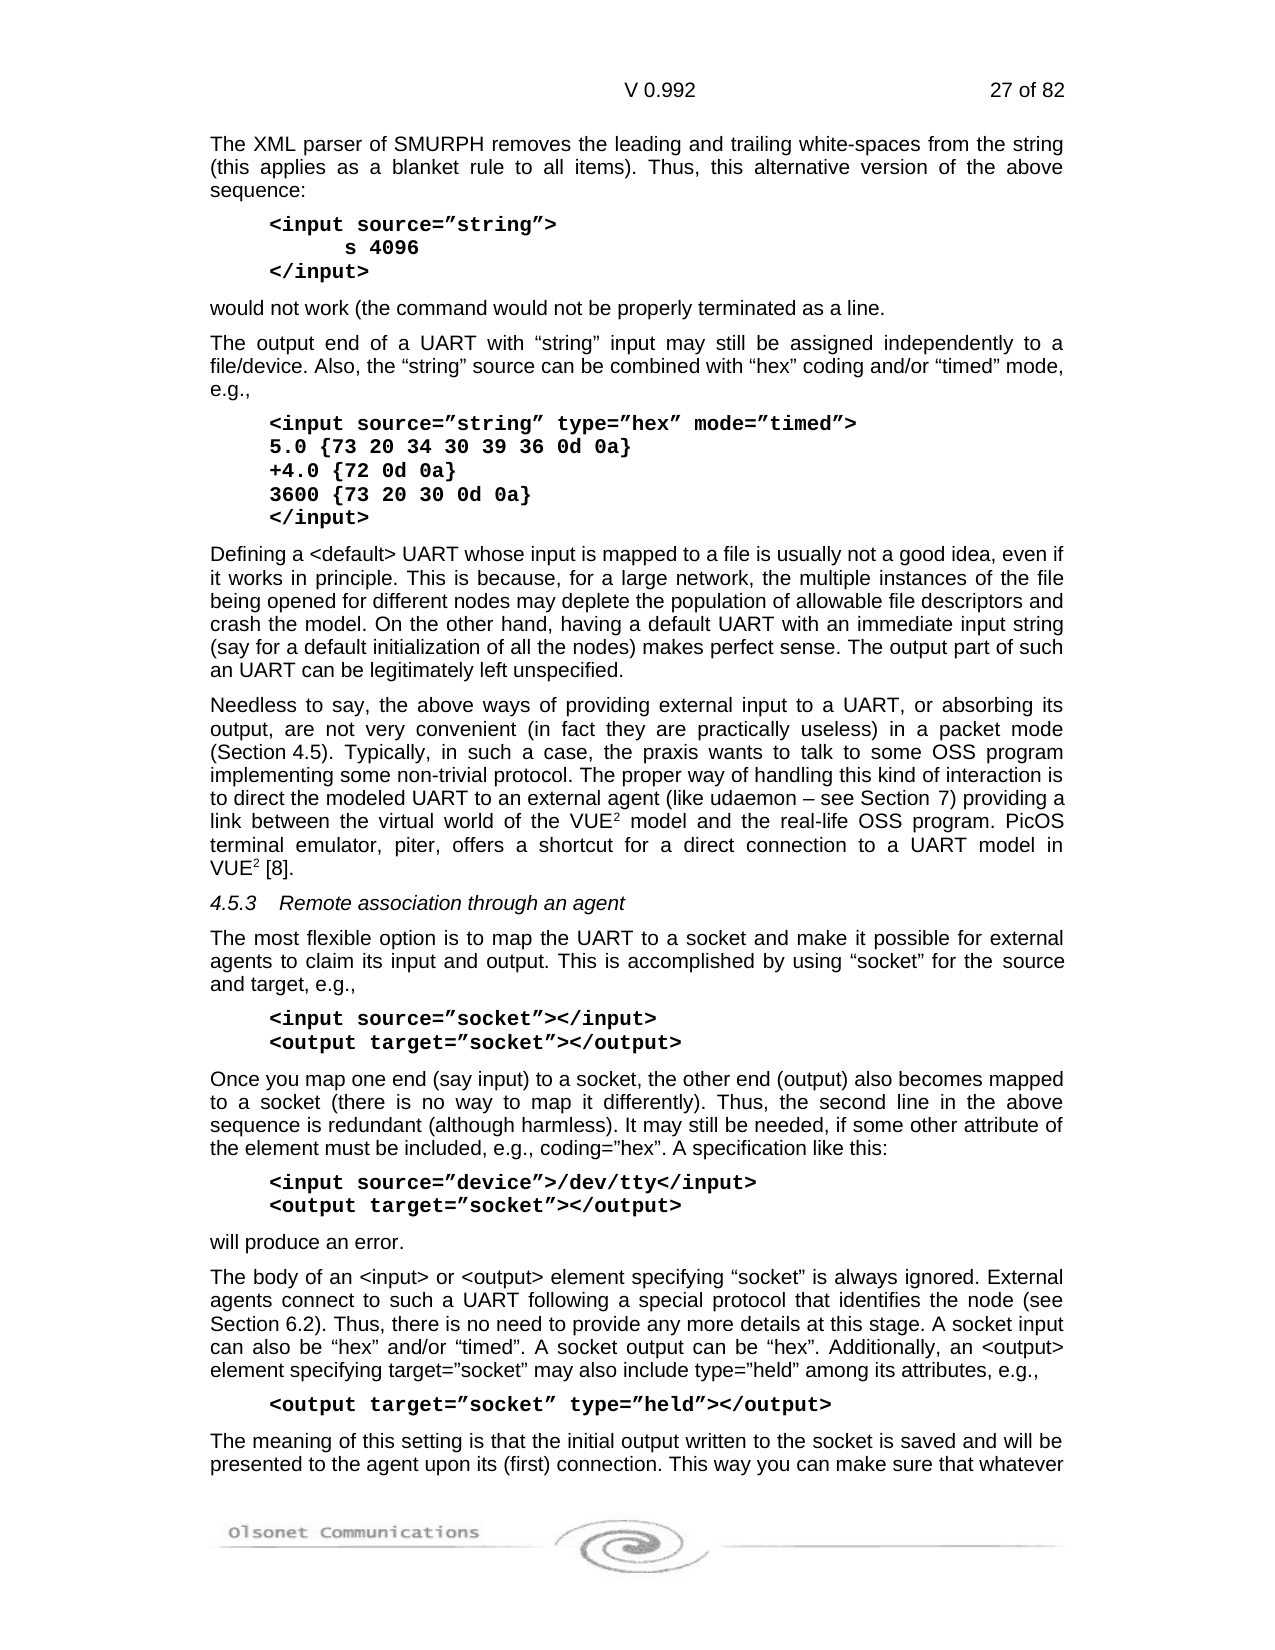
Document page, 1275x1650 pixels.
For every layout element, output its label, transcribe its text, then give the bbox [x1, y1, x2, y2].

text <input source=”device”>/dev/tty</input> [269, 1172, 1065, 1195]
text <output target=”socket”></output> [269, 1195, 1065, 1219]
text Needless to say, the above ways of providing external input to a UART, or absorbing its output, are not very convenient (in fact they are practically useless) in a packet mode (Section 4.5). Typically, in such a case, the praxis wants to talk to some OSS program implementing some non-trivial protocol. The proper way of handling this kind of interaction is to direct the modeled UART to an external agent (like udaemon – see Section 7) providing a link between the virtual world of the VUE2 model and the real-life OSS program. PicOS terminal emulator, piter, offers a shortcut for a direct connection to a UART model in VUE2 [8]. [210, 694, 1065, 880]
text <input source=”string” type=”hex” mode=”timed”> [269, 413, 1065, 436]
picture [210, 1504, 1065, 1596]
text s 4096 [269, 237, 1065, 261]
text +4.0 {72 0d 0a} [269, 460, 1065, 484]
subtitle Remote association through an agent [210, 892, 1065, 915]
text The XML parser of SMURPH removes the leading and trailing white-spaces from the string (this applies as a blanket rule to all items). Thus, this alternative version of the above sequence: [210, 132, 1065, 202]
text Once you map one end (say input) to a socket, the other end (output) also becomes mapped to a socket (there is no way to map it differently). Thus, the second line in the above sequence is redundant (although harmless). It may still be needed, if some other attribute of the element must be included, e.g., coding=”hex”. A specification like this: [210, 1067, 1065, 1160]
text <output target=”socket” type=”held”></output> [269, 1394, 1065, 1417]
text Defining a <default> UART whose input is mapped to a file is usually not a good idea, even if it works in principle. This is because, for a large network, the multiple instances of the file being opened for different nodes may deplete the population of allowable file descriptors and crash the model. On the other hand, having a default UART with an immediate input string (say for a default initialization of all the nodes) makes perfect sense. The output part of such an UART can be legitimately left unspecified. [210, 543, 1065, 682]
text <output target=”socket”></output> [269, 1032, 1065, 1055]
text <input source=”socket”></input> [269, 1008, 1065, 1032]
text The meaning of this setting is that the initial output written to the socket is saved and will be presented to the agent upon its (first) connection. This way you can make sure that whatever [210, 1429, 1065, 1476]
text 3600 {73 20 30 0d 0a} [269, 484, 1065, 507]
text will produce an error. [210, 1231, 1065, 1254]
text The body of an <input> or <output> element specifying “socket” is always ignored. External agents connect to such a UART following a special protocol that identifies the node (see Section 6.2). Thus, there is no need to provide any more details at this stage. A socket input can also be “hex” and/or “timed”. A socket output can be “hex”. Additionally, an <output> element specifying target=”socket” may also include type=”held” among its attributes, e.g., [210, 1266, 1065, 1382]
text The output end of a UART with “string” input may still be assigned independently to a file/device. Also, the “string” source can be combined with “hex” coding and/or “timed” mode, e.g., [210, 331, 1065, 401]
text would not work (the command would not be properly terminated as a line. [210, 296, 1065, 319]
text 5.0 {73 20 34 30 39 36 0d 0a} [269, 436, 1065, 460]
text </input> [269, 261, 1065, 284]
text The most flexible option is to map the UART to a socket and make it possible for external agents to claim its input and output. This is accomplished by using “socket” for the source and target, e.g., [210, 927, 1065, 996]
text <input source=”string”> [269, 214, 1065, 237]
text </input> [269, 507, 1065, 531]
